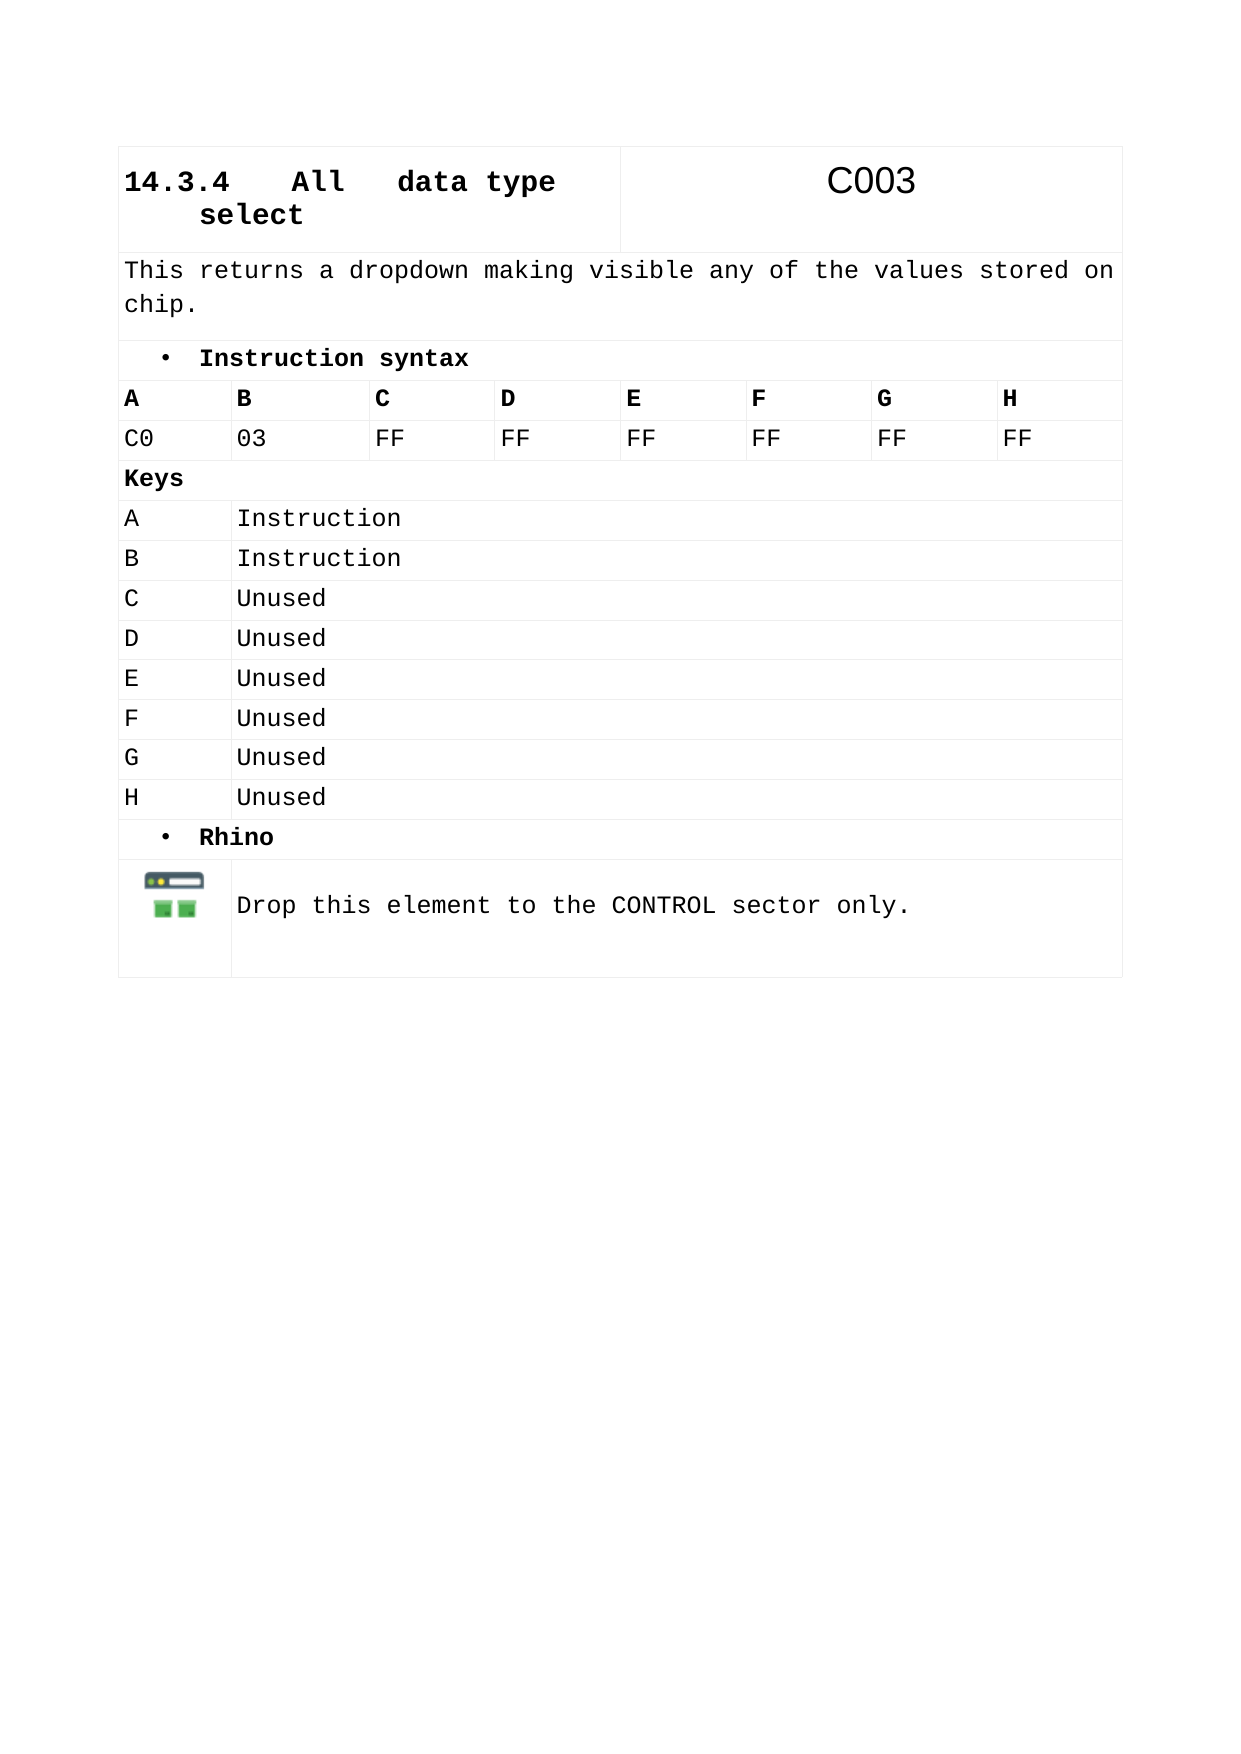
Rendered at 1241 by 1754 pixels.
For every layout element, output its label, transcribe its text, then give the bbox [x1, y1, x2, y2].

table_header All data type select [119, 147, 620, 252]
table_cell Unused [232, 700, 1122, 739]
table_cell Rhino [119, 820, 1122, 859]
table_cell F [747, 381, 871, 420]
table_cell Unused [232, 621, 1122, 659]
table_cell FF [747, 421, 871, 460]
table_cell C0 [119, 421, 231, 460]
table_header C003 [621, 147, 1122, 252]
picture [135, 864, 214, 943]
table_cell FF [495, 421, 620, 460]
table_cell Unused [232, 581, 1122, 619]
table_cell Instruction [232, 501, 1122, 540]
table_cell C [119, 581, 231, 619]
table_cell E [621, 381, 746, 420]
table_cell C [370, 381, 494, 420]
table_cell B [119, 541, 231, 579]
table_cell B [232, 381, 369, 420]
table_cell A [119, 501, 231, 540]
table_cell This returns a dropdown making visible any of the values stored on chip. [119, 253, 1122, 340]
table_cell G [872, 381, 997, 420]
table_cell FF [621, 421, 746, 460]
table_cell Instruction syntax [119, 341, 1122, 380]
table_cell Keys [119, 461, 1122, 500]
table_cell [119, 860, 231, 977]
table_cell H [998, 381, 1122, 420]
table_cell F [119, 700, 231, 739]
table_cell G [119, 740, 231, 779]
table_cell FF [370, 421, 494, 460]
table_cell FF [872, 421, 997, 460]
table_cell A [119, 381, 231, 420]
table_cell D [119, 621, 231, 659]
table_cell Drop this element to the CONTROL sector only. [232, 860, 1122, 977]
table_cell 03 [232, 421, 369, 460]
table_cell Unused [232, 740, 1122, 779]
table_cell E [119, 660, 231, 699]
table_cell H [119, 780, 231, 819]
table_cell Unused [232, 780, 1122, 819]
table_cell Instruction [232, 541, 1122, 579]
table_cell Unused [232, 660, 1122, 699]
table_cell FF [998, 421, 1122, 460]
table_cell D [495, 381, 620, 420]
